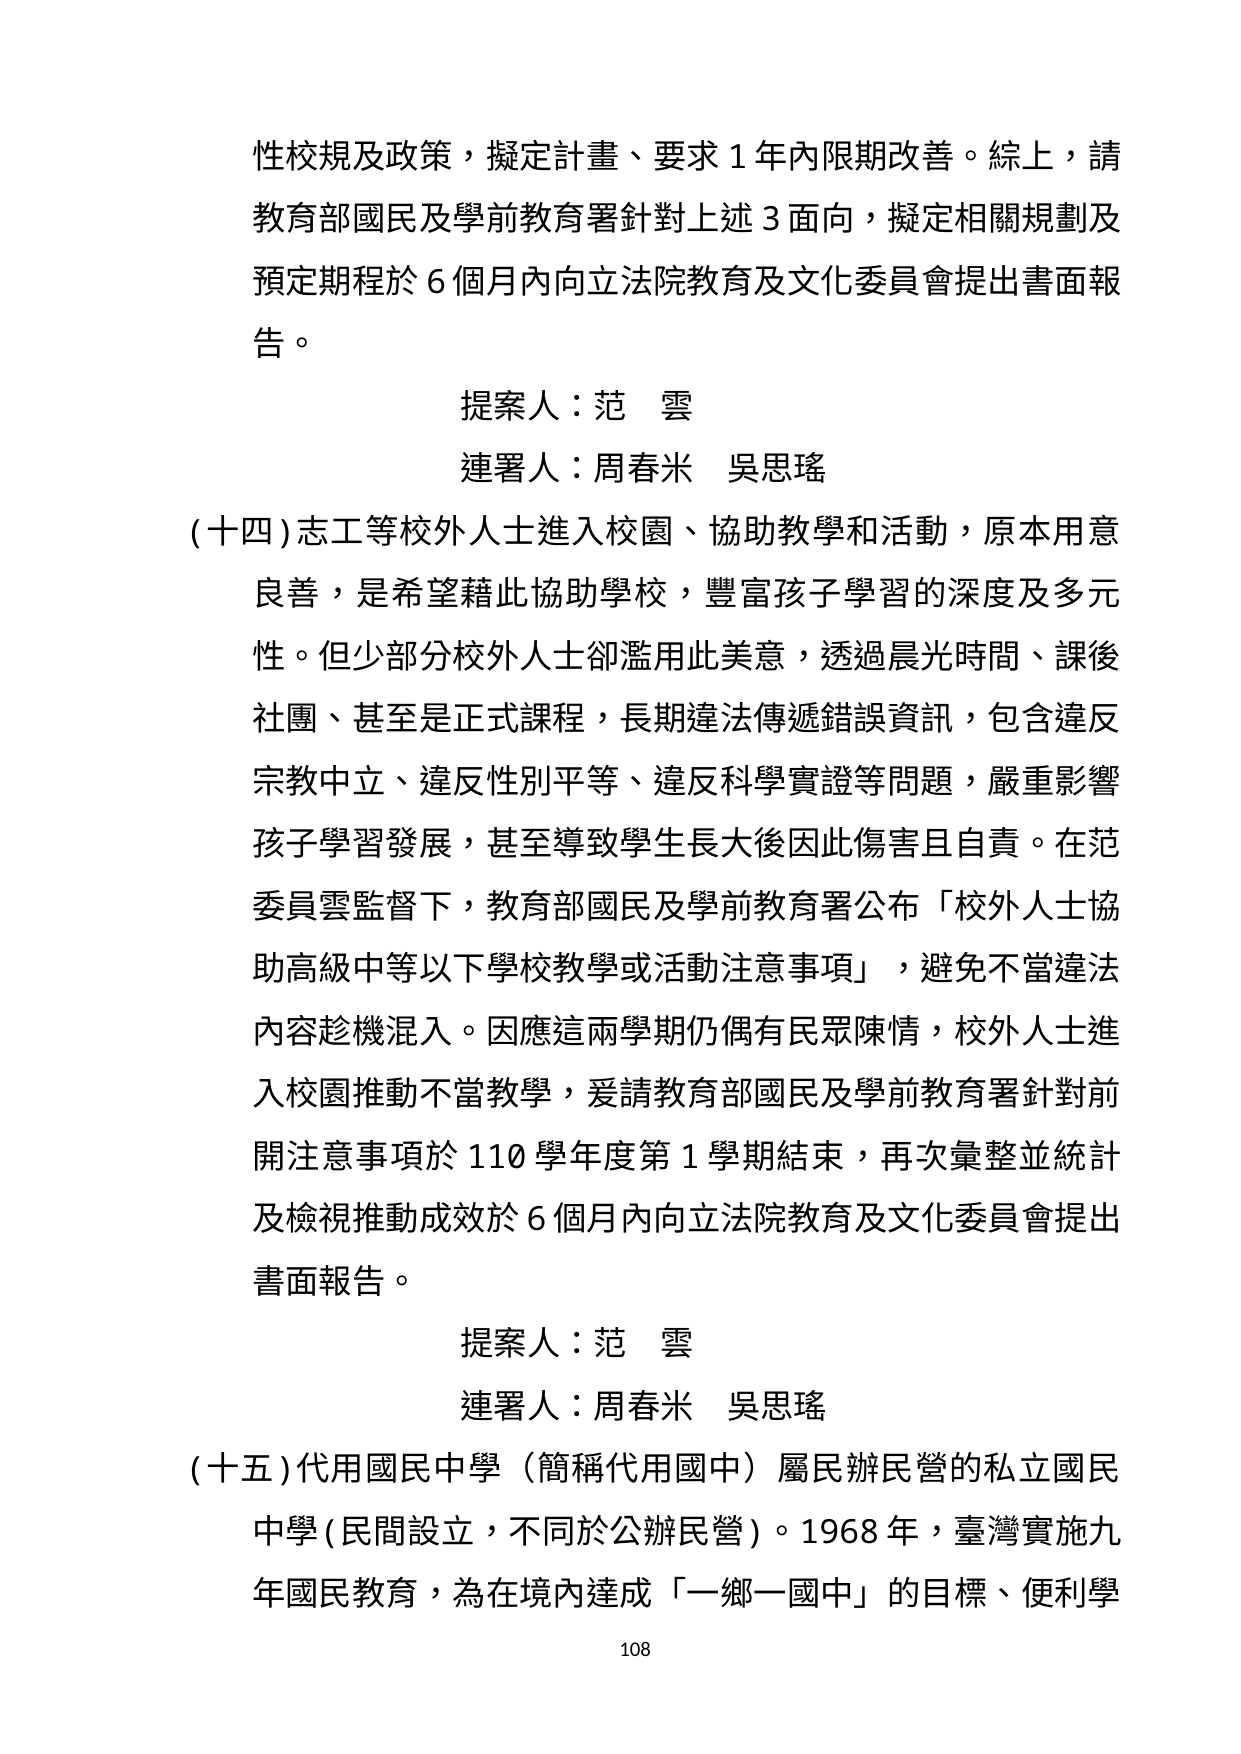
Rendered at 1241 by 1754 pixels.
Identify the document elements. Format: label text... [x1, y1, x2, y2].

text (十四)志工等校外人士進入校園、協助教學和活動，原本用意良善，是希望藉此協助學校，豐富孩子學習的深度及多元性。但少部分校外人士卻濫用此美意，透過晨光時間、課後社團、甚至是正式課程，長期違法傳遞錯誤資訊，包含違反宗教中立、違反性別平等、違反科學實證等問題，嚴重影響孩子學習發展，甚至導致學生長大後因此傷害且自責。在范委員雲監督下，教育部國民及學前教育署公布「校外人士協助高級中等以下學校教學或活動注意事項」，避免不當違法內容趁機混入。因應這兩學期仍偶有民眾陳情，校外人士進入校園推動不當教學，爰請教育部國民及學前教育署針對前開注意事項於110學年度第1學期結束，再次彙整並統計及檢視推動成效於6個月內向立法院教育及文化委員會提出書面報告。 [185, 487, 1122, 1300]
text 連署人：周春米 吳思瑤 [460, 425, 1122, 487]
text 性校規及政策，擬定計畫、要求1年內限期改善。綜上，請教育部國民及學前教育署針對上述3面向，擬定相關規劃及預定期程於6個月內向立法院教育及文化委員會提出書面報告。 [185, 112, 1122, 362]
text (十五)代用國民中學（簡稱代用國中）屬民辦民營的私立國民中學(民間設立，不同於公辦民營)。1968年，臺灣實施九年國民教育，為在境內達成「一鄉一國中」的目標、便利學 [185, 1425, 1122, 1612]
text 提案人：范 雲 [460, 1300, 1122, 1362]
text 提案人：范 雲 [460, 362, 1122, 425]
text 連署人：周春米 吳思瑤 [460, 1362, 1122, 1425]
